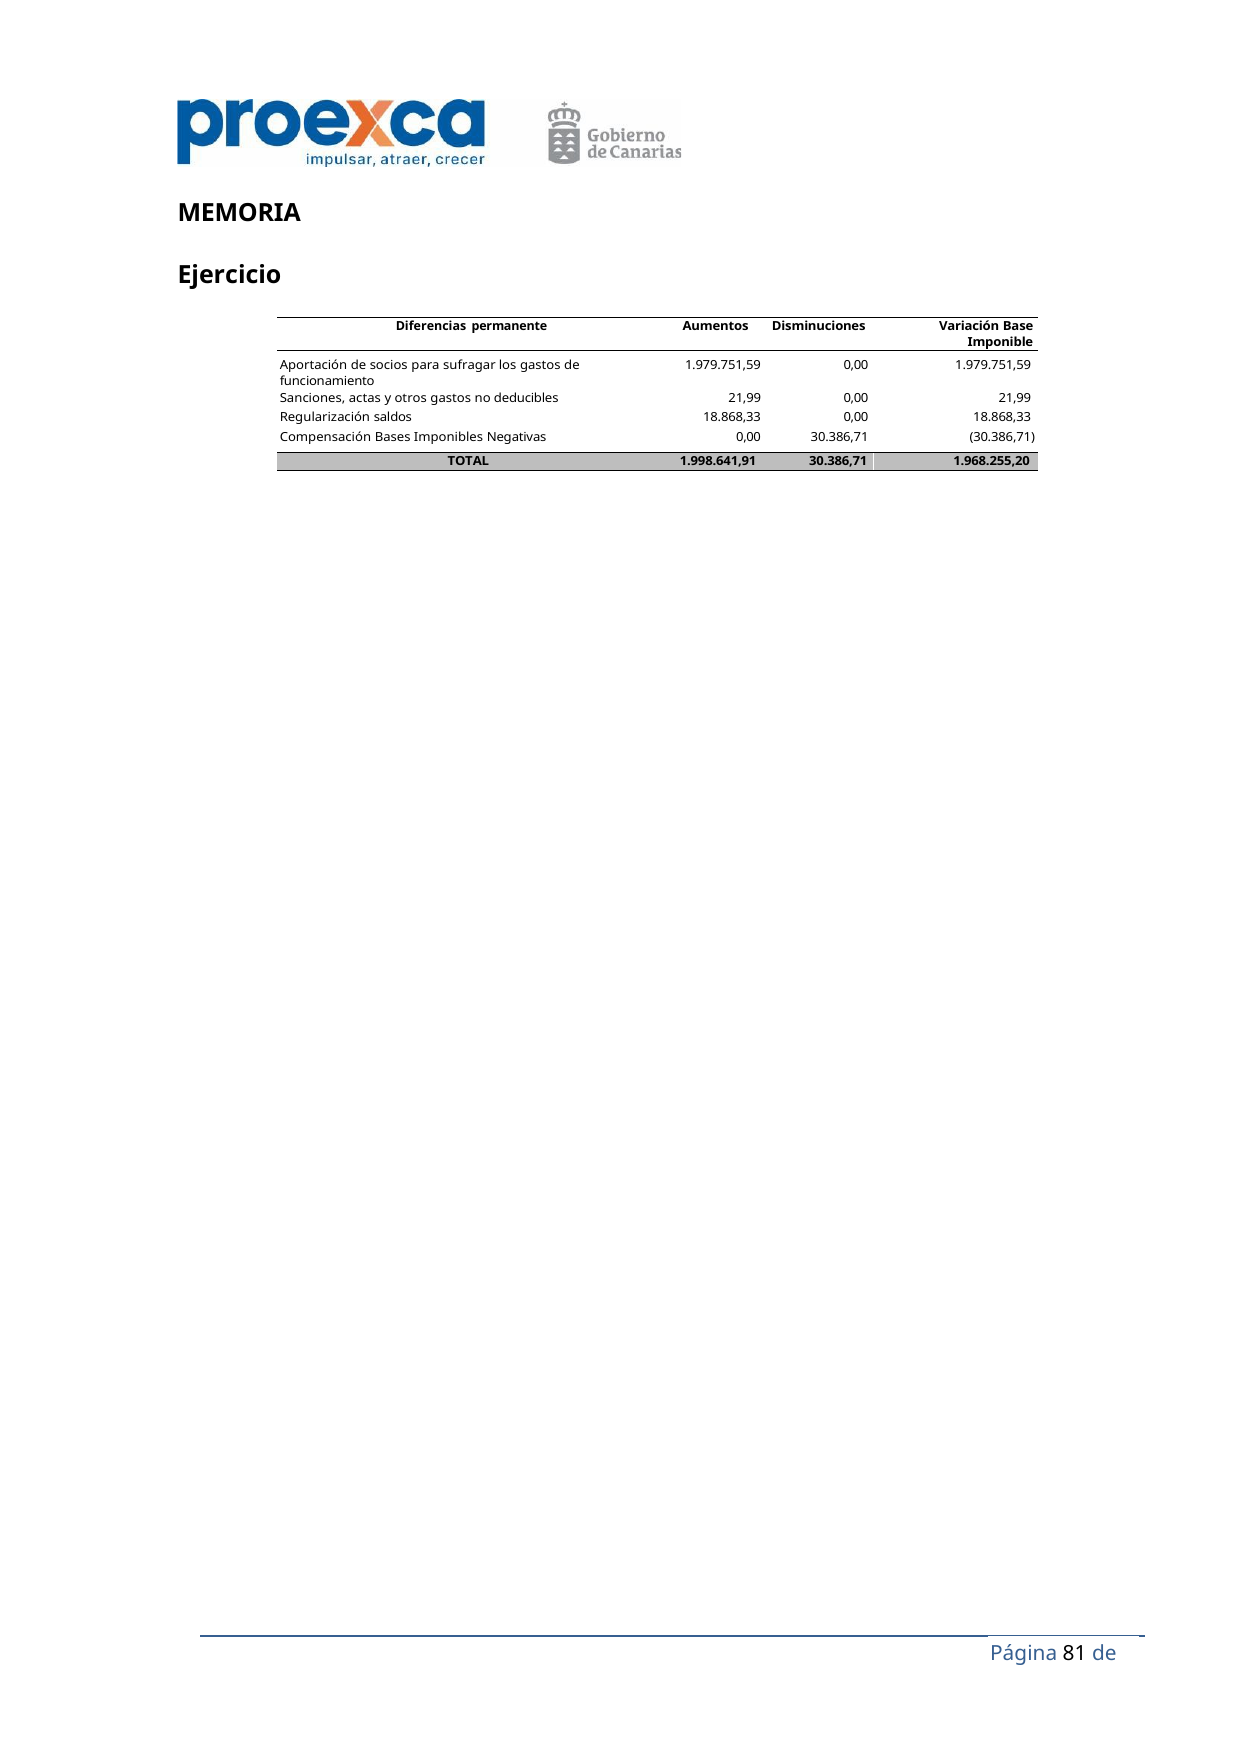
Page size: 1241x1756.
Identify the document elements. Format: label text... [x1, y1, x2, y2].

table_cell (30.386,71) [874, 426, 1038, 452]
table_cell 0,00 [668, 426, 769, 452]
table_cell 18.868,33 [874, 407, 1038, 426]
table_cell TOTAL [277, 453, 668, 470]
table_cell Aumentos [668, 318, 769, 350]
table_cell 0,00 [769, 407, 873, 426]
table_cell Aportación de socios para sufragar los gastos de funcionamiento [277, 351, 668, 388]
table_cell 1.998.641,91 [668, 453, 769, 470]
table_cell Variación Base Imponible [874, 318, 1038, 350]
table_cell Diferencias permanente [277, 318, 668, 350]
table_cell 21,99 [874, 388, 1038, 407]
table_cell 0,00 [769, 351, 873, 388]
table_cell Sanciones, actas y otros gastos no deducibles [277, 388, 668, 407]
table_cell 30.386,71 [769, 453, 873, 470]
table_cell Compensación Bases Imponibles Negativas [277, 426, 668, 452]
table_cell 1.979.751,59 [668, 351, 769, 388]
table_cell 18.868,33 [668, 407, 769, 426]
table_cell 30.386,71 [769, 426, 873, 452]
table_cell 0,00 [769, 388, 873, 407]
table_cell 1.968.255,20 [874, 453, 1038, 470]
table_cell Regularización saldos [277, 407, 668, 426]
table_cell 1.979.751,59 [874, 351, 1038, 388]
table_cell Disminuciones [769, 318, 873, 350]
table_cell 21,99 [668, 388, 769, 407]
